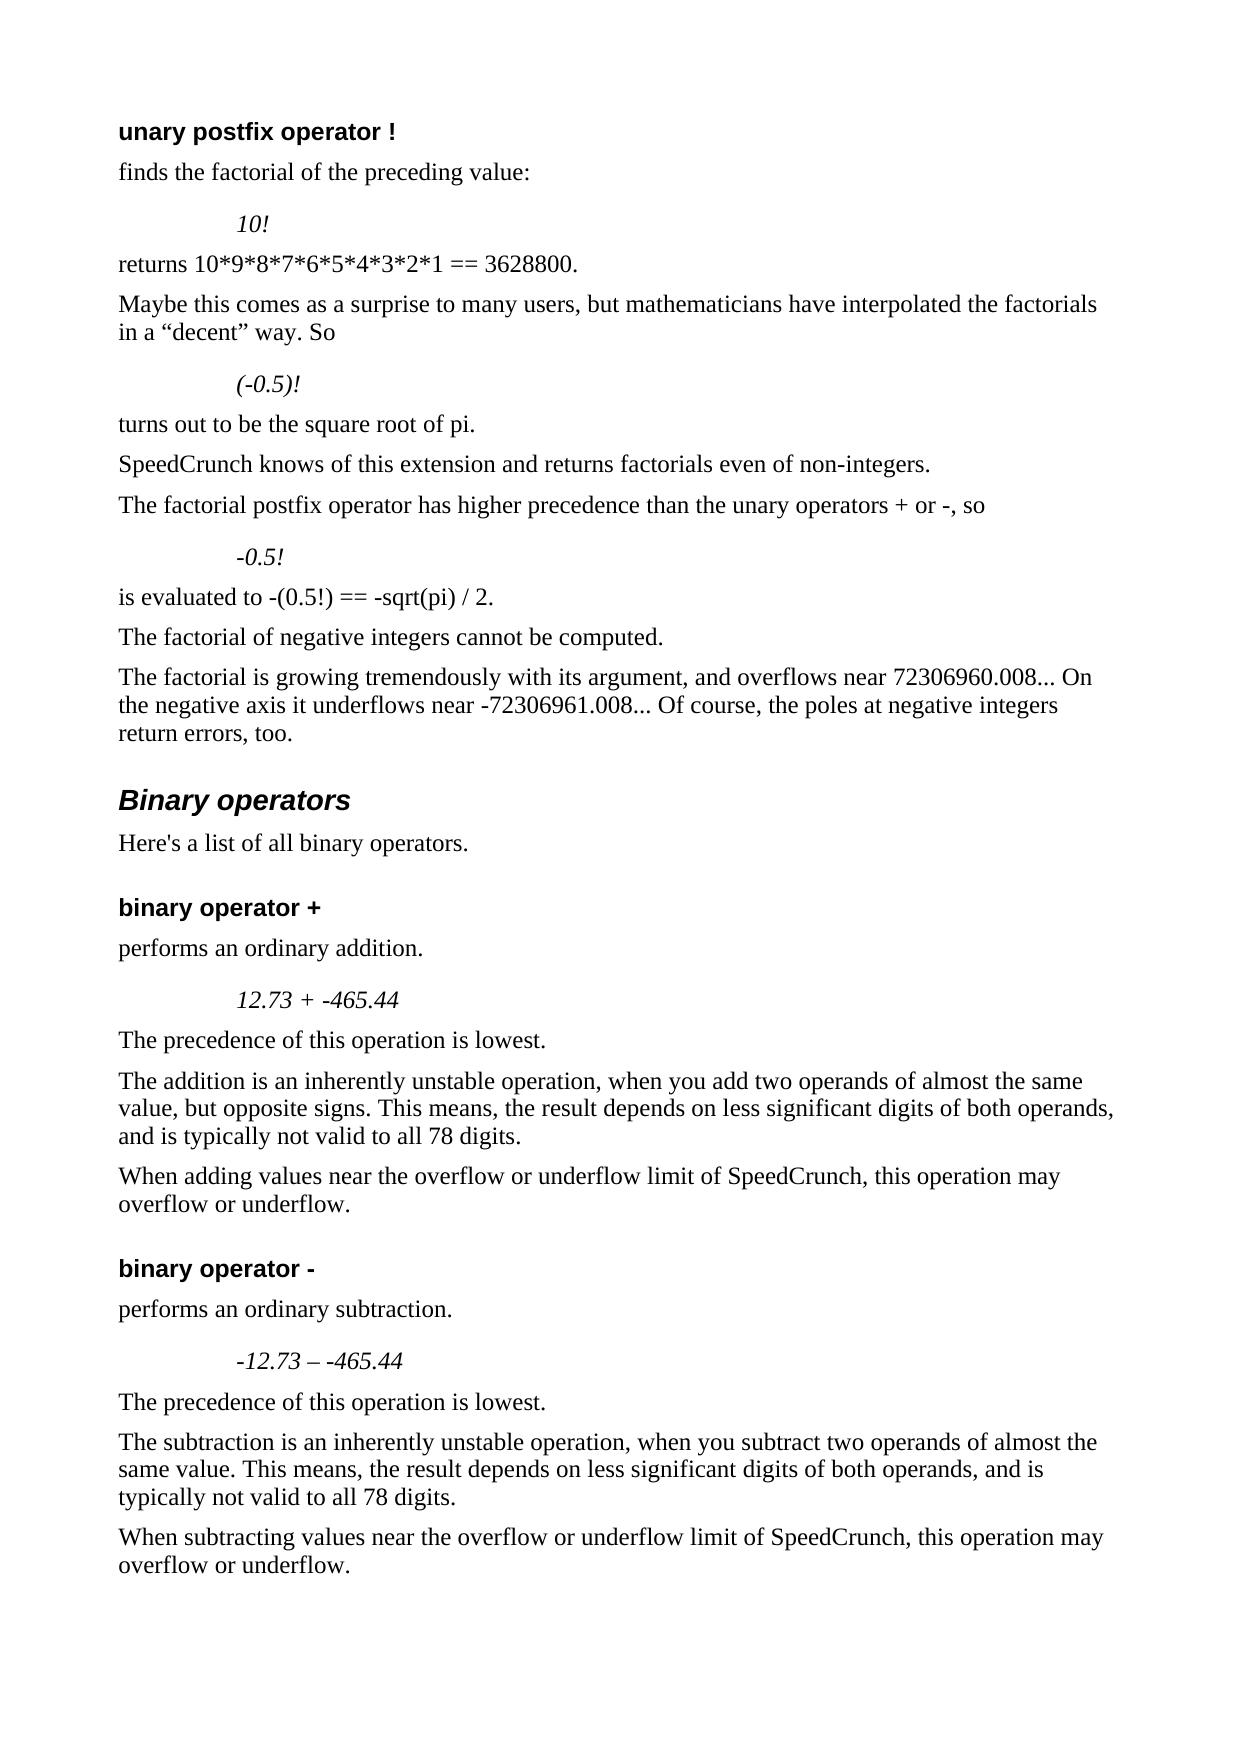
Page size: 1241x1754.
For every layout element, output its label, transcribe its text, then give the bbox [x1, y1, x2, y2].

text The factorial of negative integers cannot be computed. [118, 623, 1122, 651]
text (-0.5)! [236, 370, 1122, 398]
subtitle binary operator + [118, 894, 1122, 922]
subtitle Binary operators [118, 784, 1122, 817]
text The subtraction is an inherently unstable operation, when you subtract two operands of almost the same value. This means, the result depends on less significant digits of both operands, and is typically not valid to all 78 digits. [118, 1428, 1122, 1511]
text The precedence of this operation is lowest. [118, 1388, 1122, 1415]
text When subtracting values near the overflow or underflow limit of SpeedCrunch, this operation may overflow or underflow. [118, 1523, 1122, 1579]
text -0.5! [236, 543, 1122, 571]
text The precedence of this operation is lowest. [118, 1027, 1122, 1054]
text SpeedCrunch knows of this extension and returns factorials even of non-integers. [118, 451, 1122, 478]
text The addition is an inherently unstable operation, when you add two operands of almost the same value, but opposite signs. This means, the result depends on less significant digits of both operands, and is typically not valid to all 78 digits. [118, 1067, 1122, 1150]
text 10! [236, 210, 1122, 238]
text performs an ordinary addition. [118, 934, 1122, 962]
text When adding values near the overflow or underflow limit of SpeedCrunch, this operation may overflow or underflow. [118, 1162, 1122, 1218]
text finds the factorial of the preceding value: [118, 158, 1122, 186]
text -12.73 – -465.44 [236, 1347, 1122, 1375]
text 12.73 + -465.44 [236, 986, 1122, 1014]
text The factorial postfix operator has higher precedence than the unary operators + or -, so [118, 491, 1122, 518]
subtitle unary postfix operator ! [118, 118, 1122, 146]
text Here's a list of all binary operators. [118, 829, 1122, 857]
text returns 10*9*8*7*6*5*4*3*2*1 == 3628800. [118, 250, 1122, 278]
text turns out to be the square root of pi. [118, 410, 1122, 438]
text The factorial is growing tremendously with its argument, and overflows near 72306960.008... On the negative axis it underflows near -72306961.008... Of course, the poles at negative integers return errors, too. [118, 663, 1122, 746]
text is evaluated to -(0.5!) == -sqrt(pi) / 2. [118, 583, 1122, 611]
subtitle binary operator - [118, 1255, 1122, 1283]
text Maybe this comes as a surprise to many users, but mathematicians have interpolated the factorials in a “decent” way. So [118, 291, 1122, 346]
text performs an ordinary subtraction. [118, 1296, 1122, 1323]
